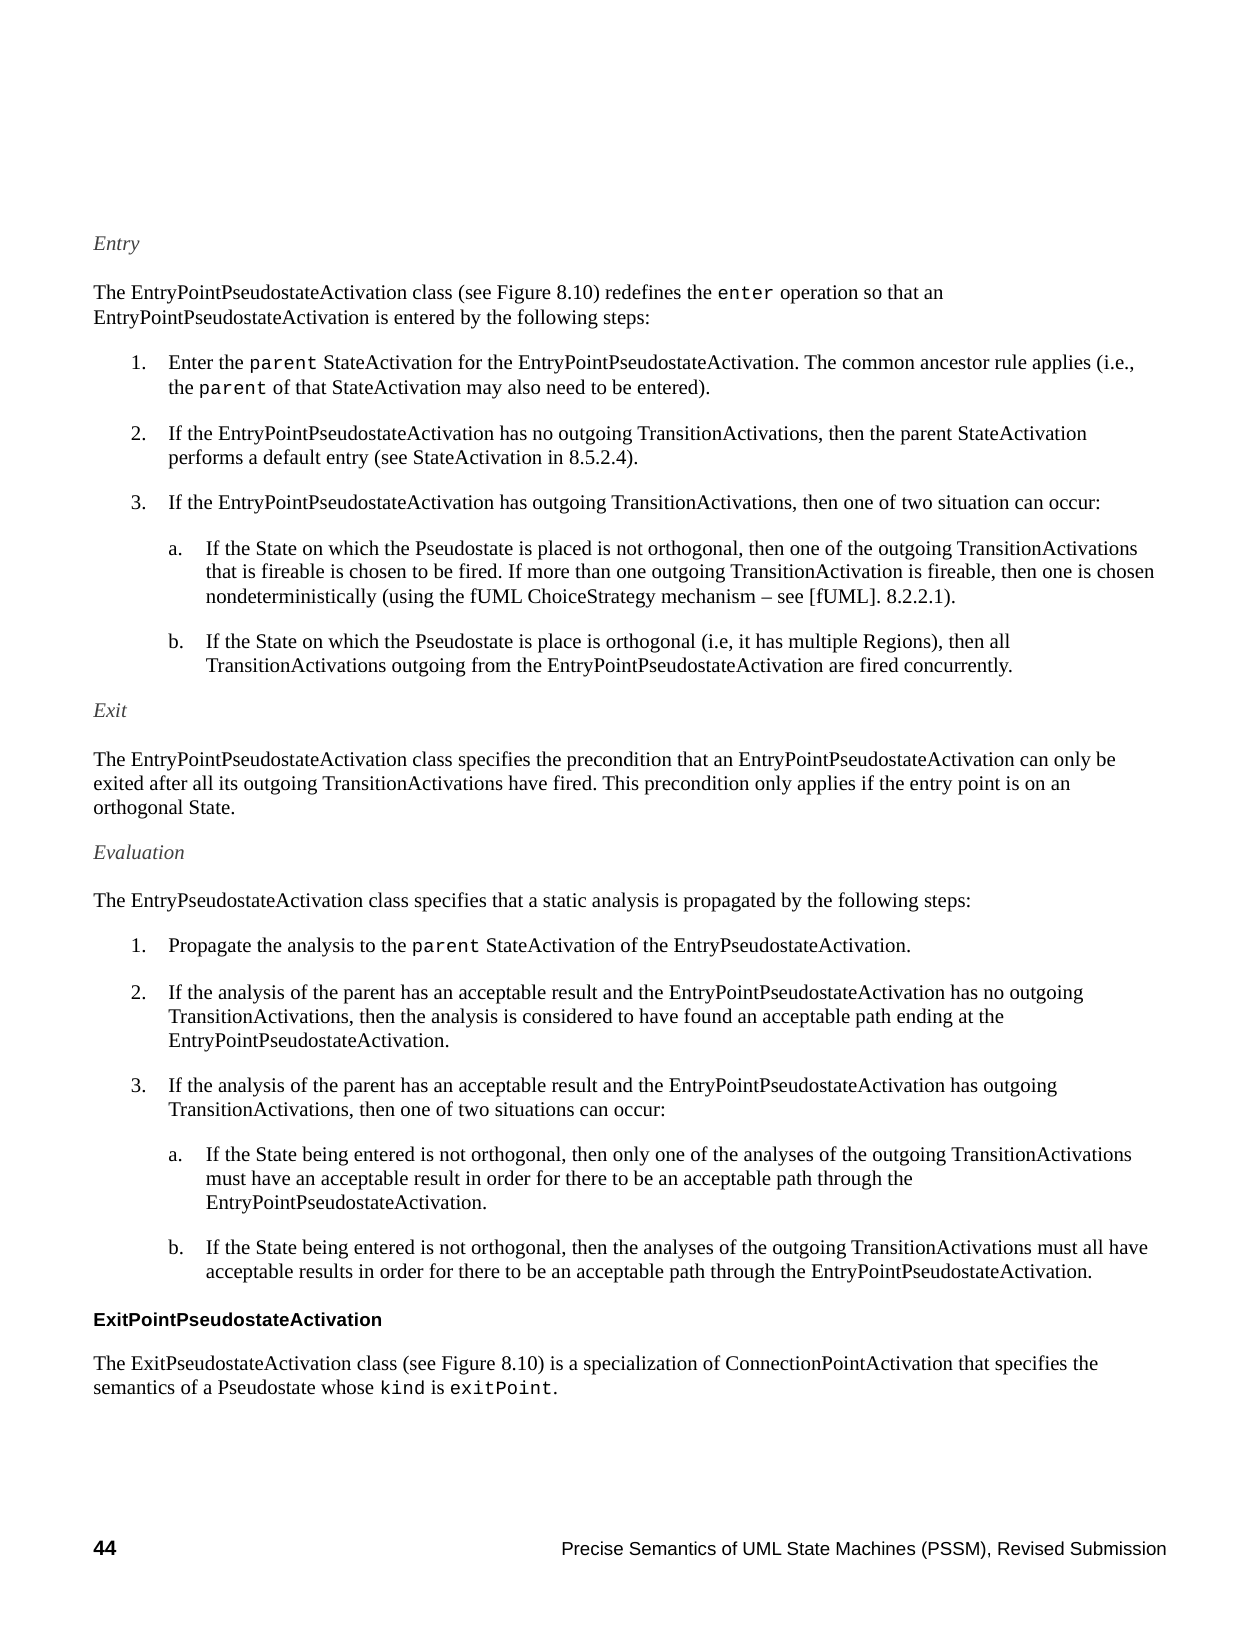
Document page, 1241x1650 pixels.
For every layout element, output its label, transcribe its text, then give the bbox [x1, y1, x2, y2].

text The ExitPseudostateActivation class (see Figure 8.10) is a specialization of ConnectionPointActivation that specifies the semantics of a Pseudostate whose kind is exitPoint. [93, 1351, 1164, 1400]
list If the State on which the Pseudostate is place is orthogonal (i.e, it has multiple Regions), then all TransitionActivations outgoing from the EntryPointPseudostateActivation are fired concurrently. [168, 629, 1164, 677]
list If the analysis of the parent has an acceptable result and the EntryPointPseudostateActivation has outgoing TransitionActivations, then one of two situations can occur: [131, 1073, 1164, 1121]
subtitle ExitPointPseudostateActivation [93, 1308, 1164, 1330]
list If the State being entered is not orthogonal, then only one of the analyses of the outgoing TransitionActivations must have an acceptable result in order for there to be an acceptable path through the EntryPointPseudostateActivation. [168, 1142, 1164, 1214]
list Enter the parent StateActivation for the EntryPointPseudostateActivation. The common ancestor rule applies (i.e., the parent of that StateActivation may also need to be entered). [131, 350, 1164, 400]
subtitle Exit [93, 698, 1164, 722]
text The EntryPseudostateActivation class specifies that a static analysis is propagated by the following steps: [93, 888, 1164, 912]
text The EntryPointPseudostateActivation class (see Figure 8.10) redefines the enter operation so that an EntryPointPseudostateActivation is entered by the following steps: [93, 280, 1164, 329]
list If the EntryPointPseudostateActivation has no outgoing TransitionActivations, then the parent StateActivation performs a default entry (see StateActivation in 8.5.2.4). [131, 421, 1164, 469]
list If the State being entered is not orthogonal, then the analyses of the outgoing TransitionActivations must all have acceptable results in order for there to be an acceptable path through the EntryPointPseudostateActivation. [168, 1235, 1164, 1283]
list If the EntryPointPseudostateActivation has outgoing TransitionActivations, then one of two situation can occur: [131, 490, 1164, 514]
list If the State on which the Pseudostate is placed is not orthogonal, then one of the outgoing TransitionActivations that is fireable is chosen to be fired. If more than one outgoing TransitionActivation is fireable, then one is chosen nondeterministically (using the fUML ChoiceStrategy mechanism – see [fUML]. 8.2.2.1). [168, 535, 1164, 608]
subtitle Evaluation [93, 840, 1164, 864]
subtitle Entry [93, 231, 1164, 255]
list Propagate the analysis to the parent StateActivation of the EntryPseudostateActivation. [131, 933, 1164, 958]
text The EntryPointPseudostateActivation class specifies the precondition that an EntryPointPseudostateActivation can only be exited after all its outgoing TransitionActivations have fired. This precondition only applies if the entry point is on an orthogonal State. [93, 746, 1164, 819]
list If the analysis of the parent has an acceptable result and the EntryPointPseudostateActivation has no outgoing TransitionActivations, then the analysis is considered to have found an acceptable path ending at the EntryPointPseudostateActivation. [131, 979, 1164, 1052]
